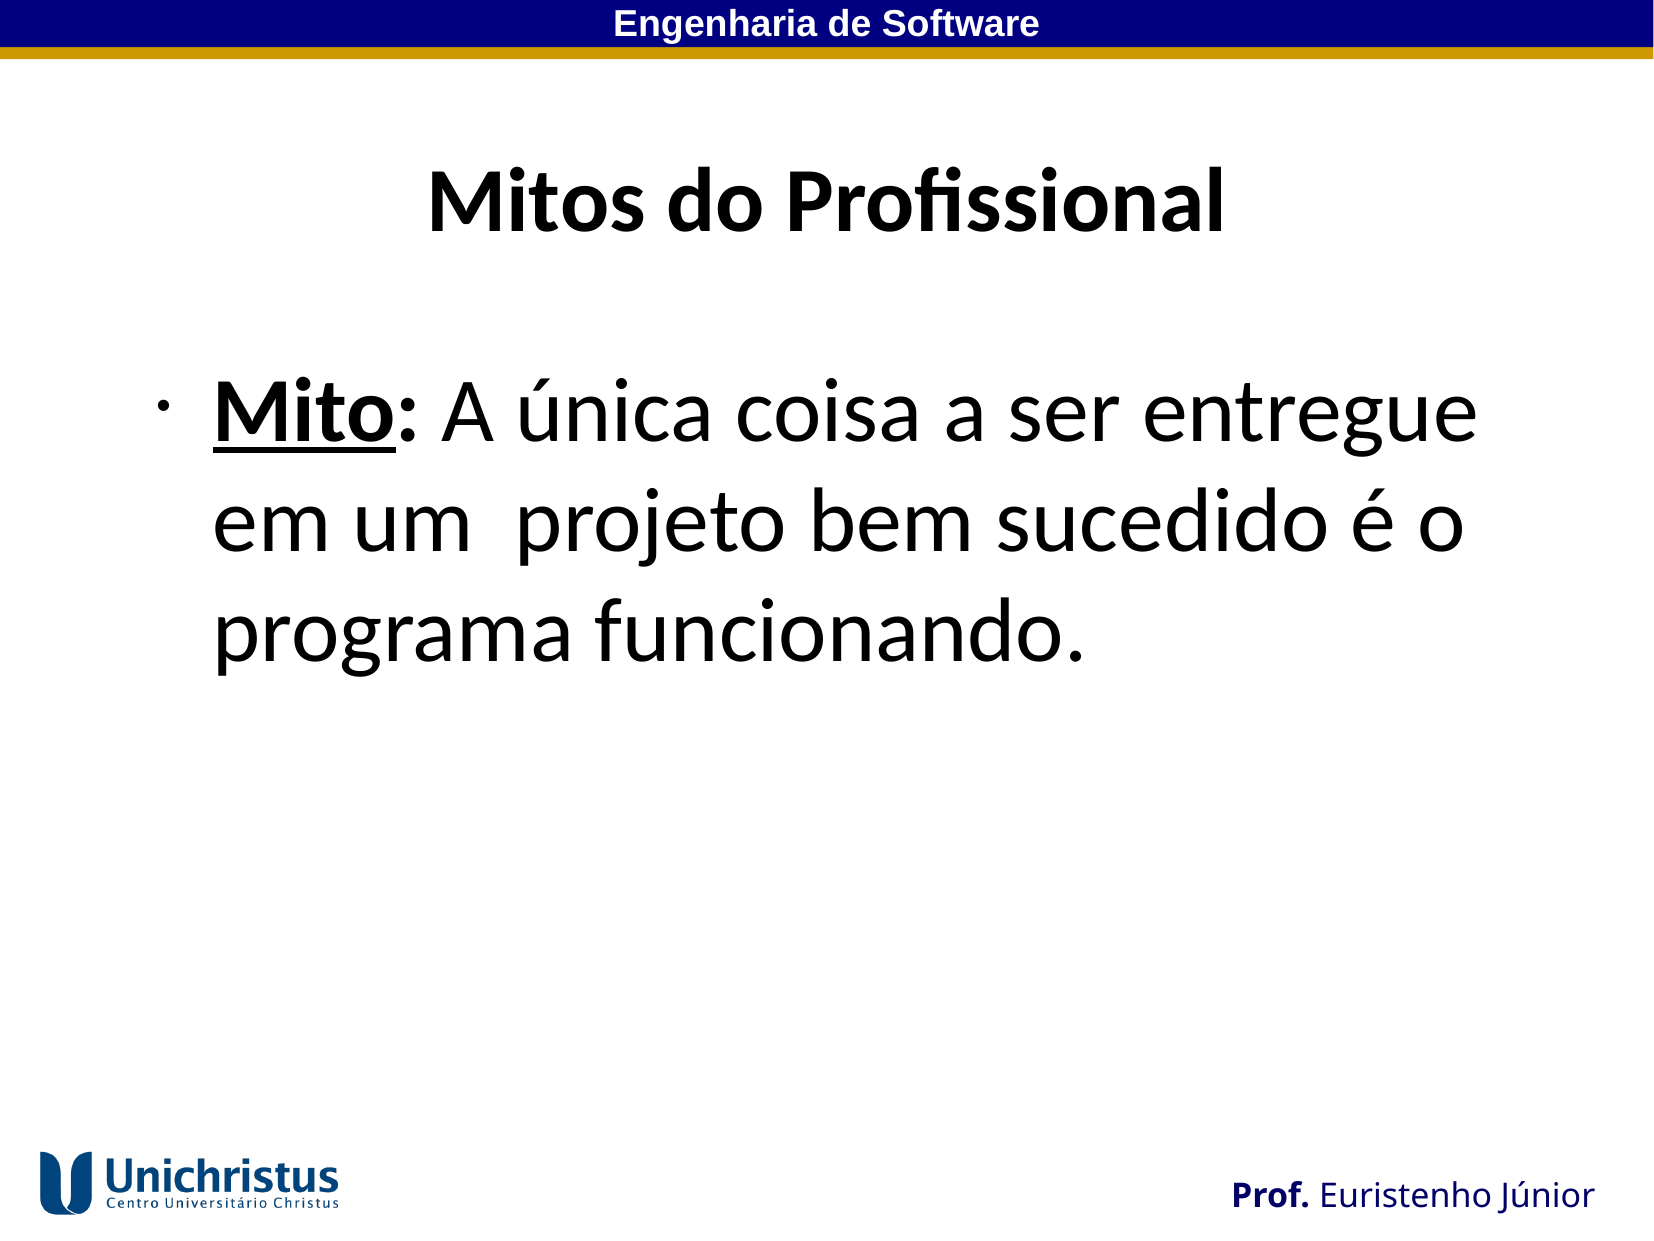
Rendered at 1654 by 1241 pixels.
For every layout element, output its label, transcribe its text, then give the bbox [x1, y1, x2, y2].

title Mitos do Profissional [152, 132, 1503, 260]
text_box Engenharia de Software [0, 0, 1654, 48]
picture [35, 1148, 343, 1217]
list Mito: A única coisa a ser entregue em um projeto bem sucedido é o programa funcionando. [141, 342, 1512, 817]
text_box Prof. Euristenho Júnior [1216, 1163, 1654, 1224]
text_box [0, 48, 1654, 60]
